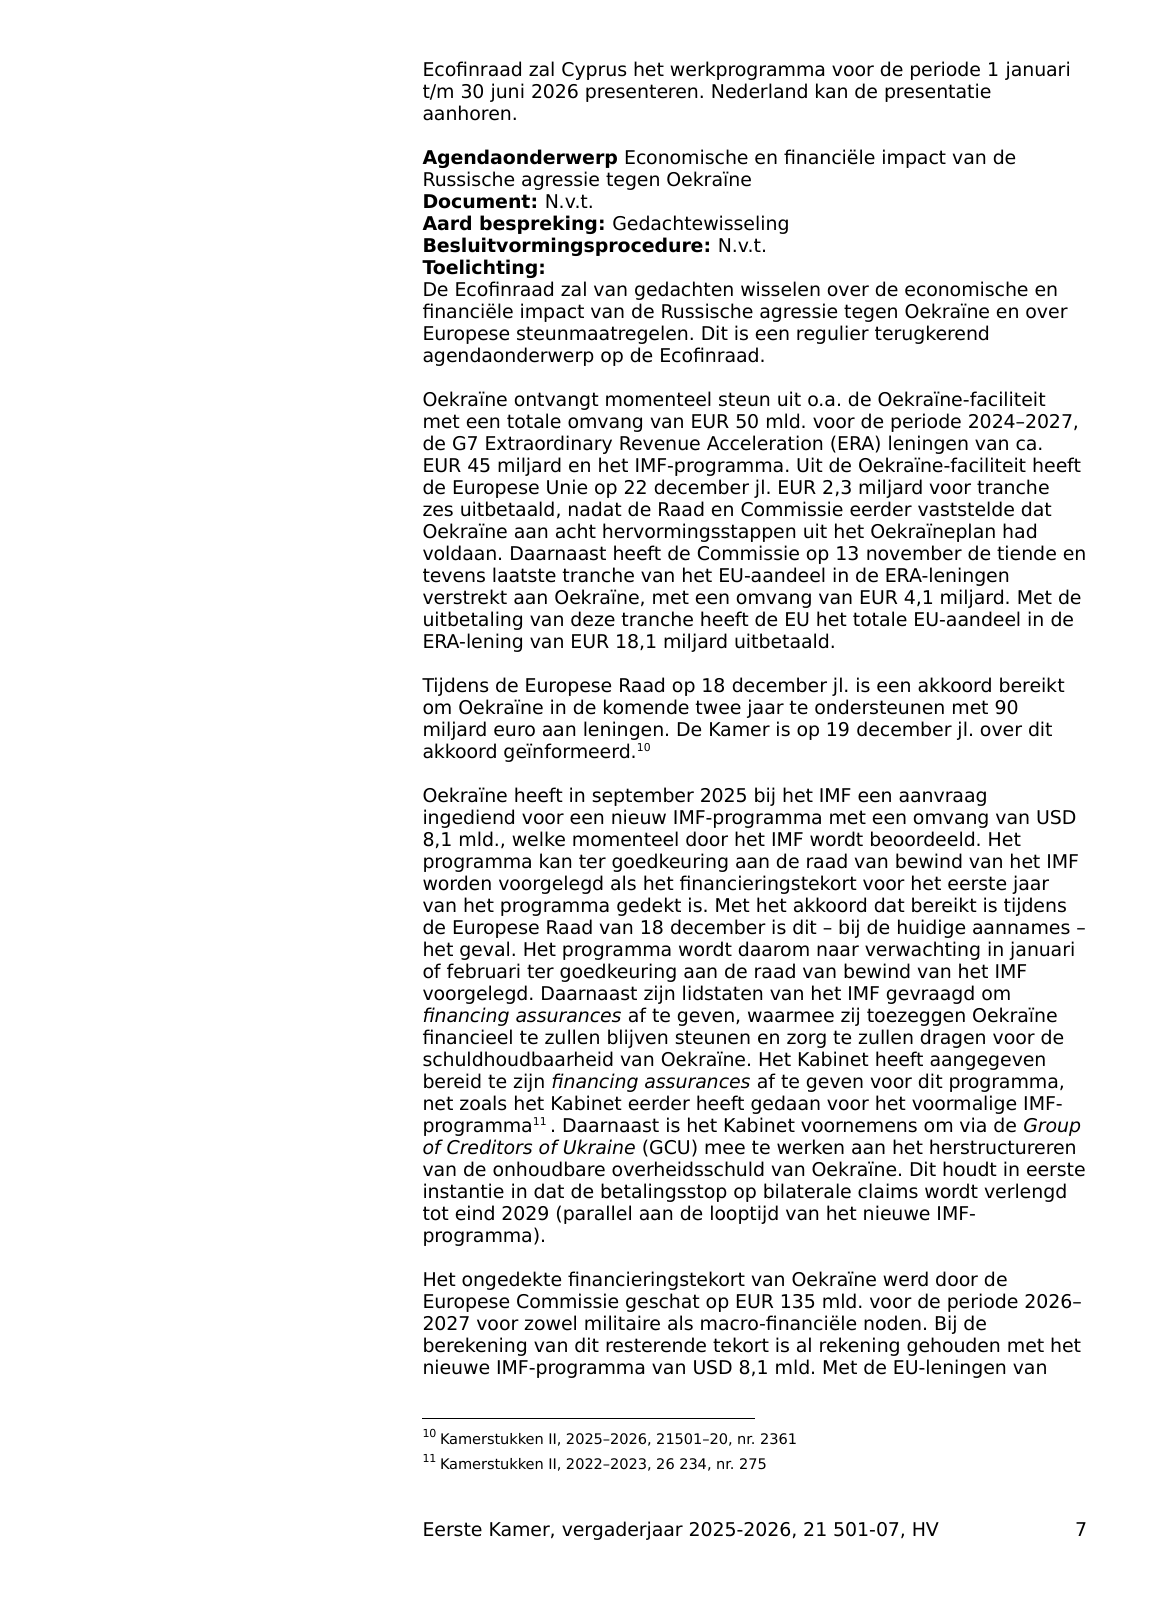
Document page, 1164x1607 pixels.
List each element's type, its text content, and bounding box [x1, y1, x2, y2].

text Oekraïne heeft in september 2025 bij het IMF een aanvraag ingediend voor een nieuw IMF-programma met een omvang van USD 8,1 mld., welke momenteel door het IMF wordt beoordeeld. Het programma kan ter goedkeuring aan de raad van bewind van het IMF worden voorgelegd als het financieringstekort voor het eerste jaar van het programma gedekt is. Met het akkoord dat bereikt is tijdens de Europese Raad van 18 december is dit – bij de huidige aannames – het geval. Het programma wordt daarom naar verwachting in januari of februari ter goedkeuring aan de raad van bewind van het IMF voorgelegd. Daarnaast zijn lidstaten van het IMF gevraagd om financing assurances af te geven, waarmee zij toezeggen Oekraïne financieel te zullen blijven steunen en zorg te zullen dragen voor de schuldhoudbaarheid van Oekraïne. Het Kabinet heeft aangegeven bereid te zijn financing assurances af te geven voor dit programma, net zoals het Kabinet eerder heeft gedaan voor het voormalige IMF-programma. Daarnaast is het Kabinet voornemens om via de Group of Creditors of Ukraine (GCU) mee te werken aan het herstructureren van de onhoudbare overheidsschuld van Oekraïne. Dit houdt in eerste instantie in dat de betalingsstop op bilaterale claims wordt verlengd tot eind 2029 (parallel aan de looptijd van het nieuwe IMF-programma). [422, 785, 1087, 1247]
text Oekraïne ontvangt momenteel steun uit o.a. de Oekraïne-faciliteit met een totale omvang van EUR 50 mld. voor de periode 2024–2027, de G7 Extraordinary Revenue Acceleration (ERA) leningen van ca. EUR 45 miljard en het IMF-programma. Uit de Oekraïne-faciliteit heeft de Europese Unie op 22 december jl. EUR 2,3 miljard voor tranche zes uitbetaald, nadat de Raad en Commissie eerder vaststelde dat Oekraïne aan acht hervormingsstappen uit het Oekraïneplan had voldaan. Daarnaast heeft de Commissie op 13 november de tiende en tevens laatste tranche van het EU-aandeel in de ERA-leningen verstrekt aan Oekraïne, met een omvang van EUR 4,1 miljard. Met de uitbetaling van deze tranche heeft de EU het totale EU-aandeel in de ERA-lening van EUR 18,1 miljard uitbetaald. [422, 389, 1087, 653]
text De Ecofinraad zal van gedachten wisselen over de economische en financiële impact van de Russische agressie tegen Oekraïne en over Europese steunmaatregelen. Dit is een regulier terugkerend agendaonderwerp op de Ecofinraad. [422, 279, 1087, 367]
text Tijdens de Europese Raad op 18 december jl. is een akkoord bereikt om Oekraïne in de komende twee jaar te ondersteunen met 90 miljard euro aan leningen. De Kamer is op 19 december jl. over dit akkoord geïnformeerd. [422, 675, 1087, 763]
text Het ongedekte financieringstekort van Oekraïne werd door de Europese Commissie geschat op EUR 135 mld. voor de periode 2026–2027 voor zowel militaire als macro-financiële noden. Bij de berekening van dit resterende tekort is al rekening gehouden met het nieuwe IMF-programma van USD 8,1 mld. Met de EU-leningen van [422, 1269, 1087, 1379]
text Agendaonderwerp Economische en financiële impact van de Russische agressie tegen Oekraïne [422, 147, 1087, 191]
text Ecofinraad zal Cyprus het werkprogramma voor de periode 1 januari t/m 30 juni 2026 presenteren. Nederland kan de presentatie aanhoren. [422, 59, 1087, 125]
text Kamerstukken II, 2022–2023, 26 234, nr. 275 [422, 1452, 1087, 1474]
text Document: N.v.t. [422, 191, 1087, 213]
text Toelichting: [422, 257, 1087, 279]
text Besluitvormingsprocedure: N.v.t. [422, 235, 1087, 257]
text Kamerstukken II, 2025–2026, 21501–20, nr. 2361 [422, 1427, 1087, 1449]
text Aard bespreking: Gedachtewisseling [422, 213, 1087, 235]
